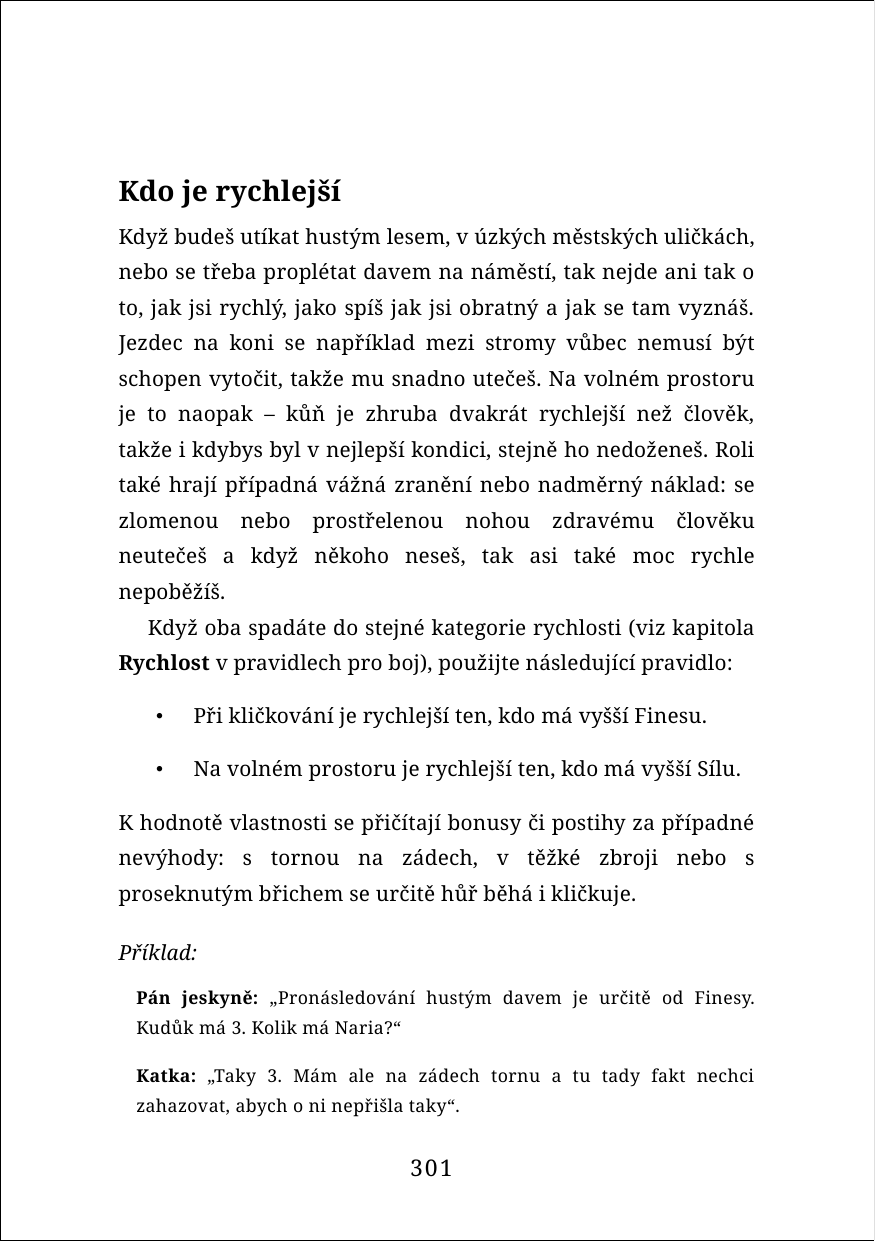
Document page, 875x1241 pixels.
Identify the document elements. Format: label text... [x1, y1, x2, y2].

text Příklad: [118, 938, 756, 966]
text Katka: „Taky 3. Mám ale na zádech tornu a tu tady fakt nechci zahazovat, abych o ni nepřišla taky“. [136, 1063, 756, 1118]
text K hodnotě vlastnosti se přičítají bonusy či postihy za případné nevýhody: s tornou na zádech, v těžké zbroji nebo s proseknutým břichem se určitě hůř běhá i kličkuje. [118, 808, 756, 907]
list Na volném prostoru je rychlejší ten, kdo má vyšší Sílu. [156, 754, 756, 783]
list Při kličkování je rychlejší ten, kdo má vyšší Finesu. [156, 701, 756, 730]
text Pán jeskyně: „Pronásledování hustým davem je určitě od Finesy. Kudůk má 3. Kolik má Naria?“ [136, 985, 756, 1040]
text Když budeš utíkat hustým lesem, v úzkých městských uličkách, nebo se třeba proplétat davem na náměstí, tak nejde ani tak o to, jak jsi rychlý, jako spíš jak jsi obratný a jak se tam vyznáš. Jezdec na koni se například mezi stromy vůbec nemusí být schopen vytočit, takže mu snadno utečeš. Na volném prostoru je to naopak – kůň je zhruba dvakrát rychlejší než člověk, takže i kdybys byl v nejlepší kondici, stejně ho nedoženeš. Roli také hrají případná vážná zranění nebo nadměrný náklad: se zlomenou nebo prostřelenou nohou zdravému člověku neutečeš a když někoho neseš, tak asi také moc rychle nepoběžíš. Když oba spadáte do stejné kategorie rychlosti (viz kapitola Rychlost v pravidlech pro boj), použijte následující pravidlo: [118, 222, 756, 677]
subtitle Kdo je rychlejší [118, 172, 756, 210]
